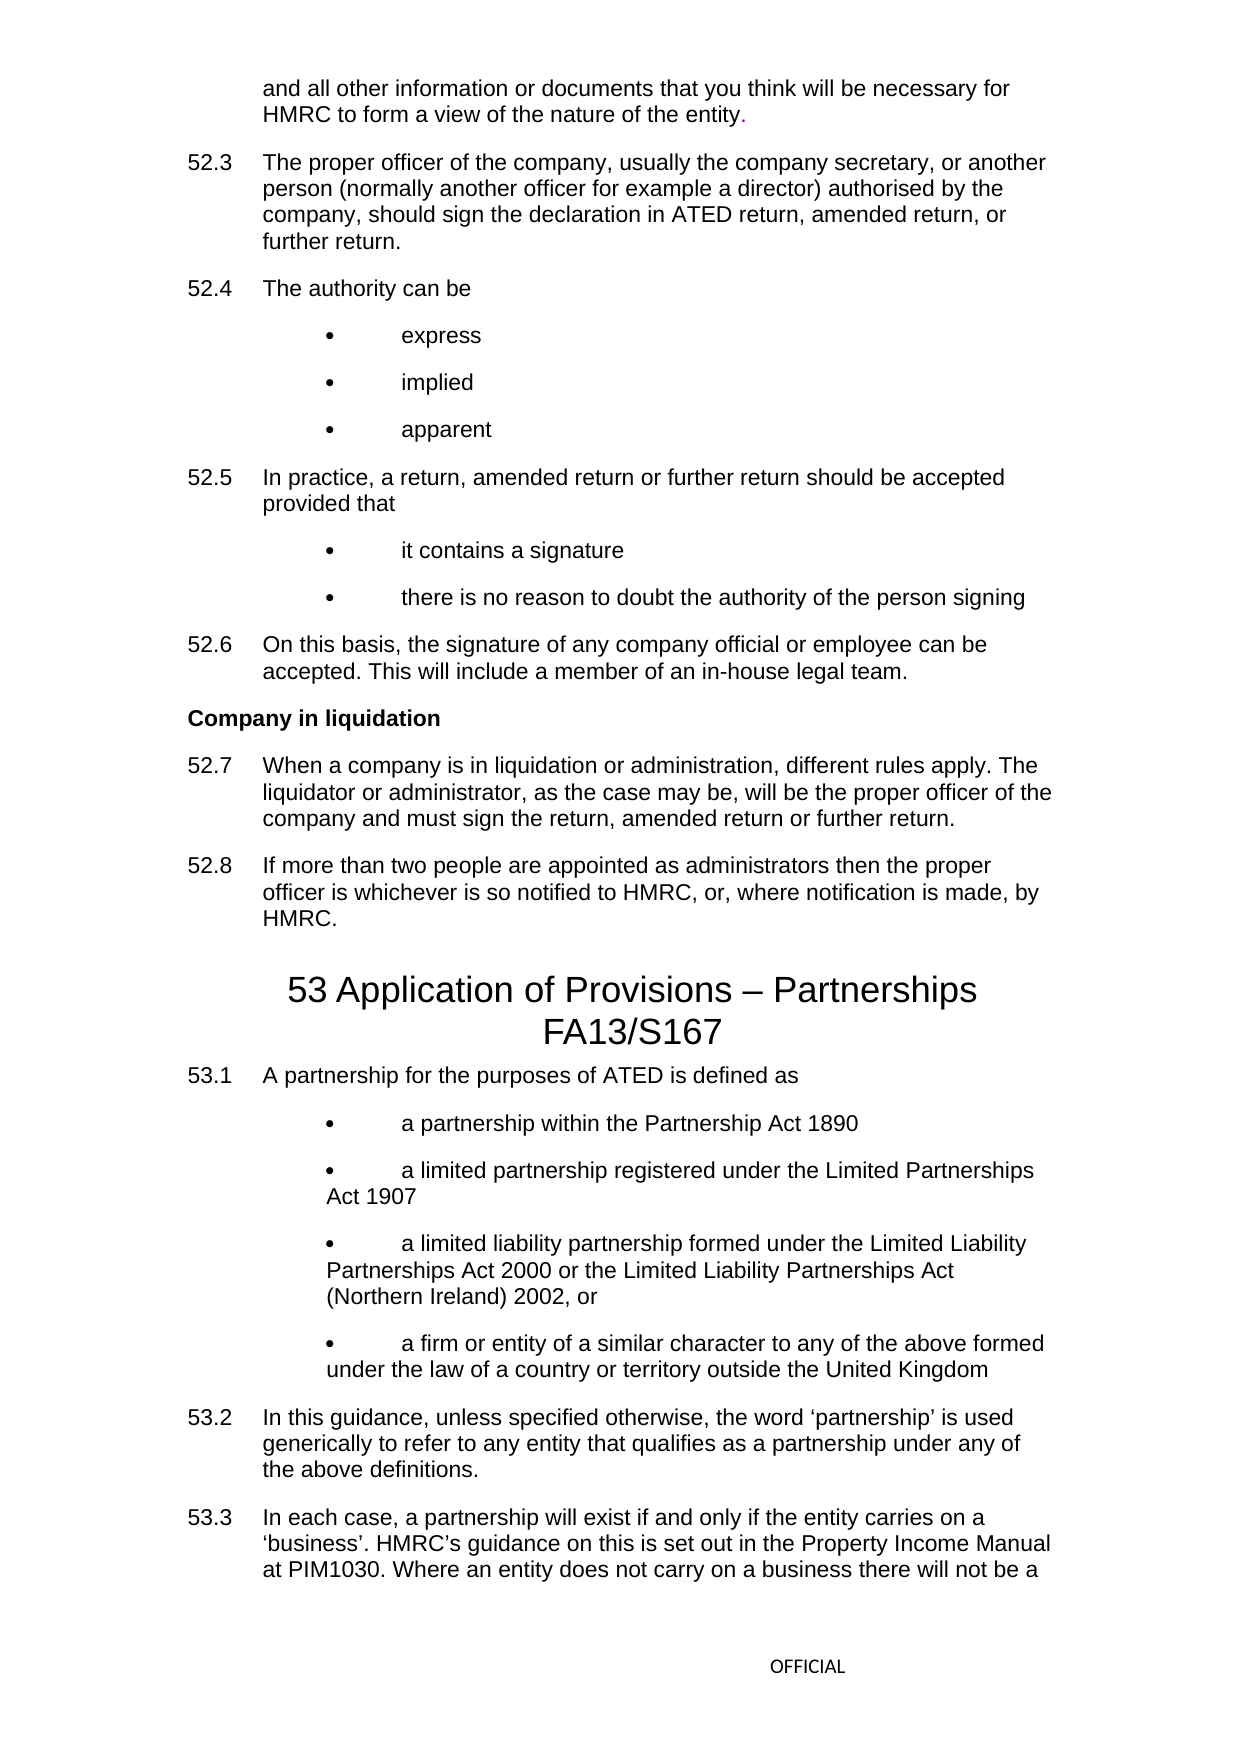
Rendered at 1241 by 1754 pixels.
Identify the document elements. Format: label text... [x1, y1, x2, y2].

text and all other information or documents that you think will be necessary for HMRC to form a view of the nature of the entity. [187, 75, 1053, 128]
text 52.8 If more than two people are appointed as administrators then the proper officer is whichever is so notified to HMRC, or, where notification is made, by HMRC. [187, 852, 1053, 931]
list a partnership within the Partnership Act 1890 [326, 1109, 1053, 1136]
text 52.3 The proper officer of the company, usually the company secretary, or another person (normally another officer for example a director) authorised by the company, should sign the declaration in ATED return, amended return, or further return. [187, 148, 1053, 254]
text 53.2 In this guidance, unless specified otherwise, the word ‘partnership’ is used generically to refer to any entity that qualifies as a partnership under any of the above definitions. [187, 1404, 1053, 1483]
text 52.5 In practice, a return, amended return or further return should be accepted provided that [187, 463, 1053, 516]
text 53.1 A partnership for the purposes of ATED is defined as [187, 1062, 1053, 1089]
list implied [326, 369, 1053, 396]
list apparent [326, 416, 1053, 443]
text 53.3 In each case, a partnership will exist if and only if the entity carries on a ‘business’. HMRC’s guidance on this is set out in the Property Income Manual at PIM1030. Where an entity does not carry on a business there will not be a [187, 1503, 1053, 1583]
list it contains a signature [326, 537, 1053, 563]
list there is no reason to doubt the authority of the person signing [326, 584, 1053, 611]
list express [326, 322, 1053, 348]
list a limited partnership registered under the Limited Partnerships Act 1907 [326, 1157, 1053, 1209]
subtitle Company in liquidation [187, 705, 1053, 731]
list a limited liability partnership formed under the Limited Liability Partnerships Act 2000 or the Limited Liability Partnerships Act (Northern Ireland) 2002, or [326, 1230, 1053, 1309]
subtitle 53 Application of Provisions – Partnerships FA13/S167 [212, 968, 1053, 1052]
text 52.4 The authority can be [187, 275, 1053, 301]
text 52.6 On this basis, the signature of any company official or employee can be accepted. This will include a member of an in-house legal team. [187, 631, 1053, 684]
text 52.7 When a company is in liquidation or administration, different rules apply. The liquidator or administrator, as the case may be, will be the proper officer of the company and must sign the return, amended return or further return. [187, 752, 1053, 831]
list a firm or entity of a similar character to any of the above formed under the law of a country or territory outside the United Kingdom [326, 1330, 1053, 1383]
